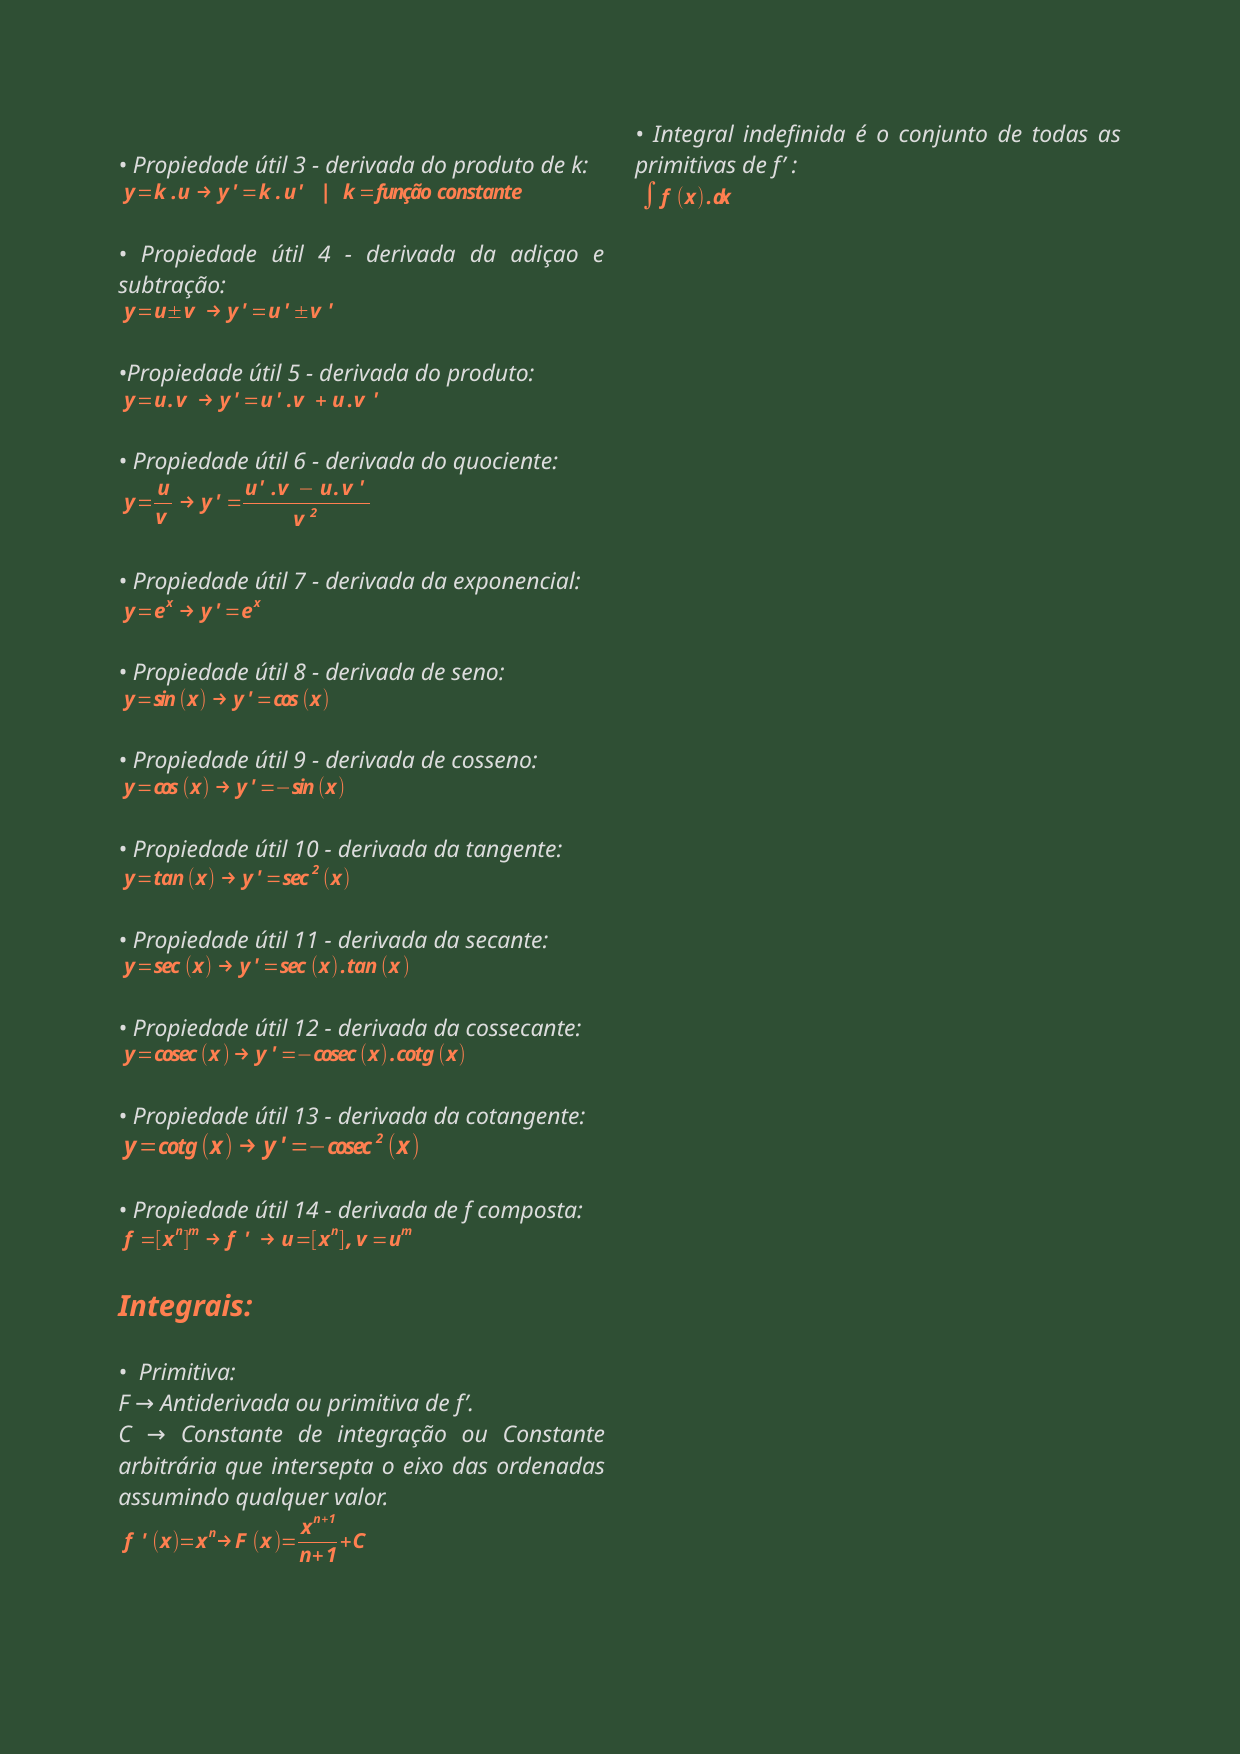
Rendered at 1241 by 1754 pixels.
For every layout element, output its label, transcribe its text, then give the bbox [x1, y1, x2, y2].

text • Propiedade útil 3 - derivada do produto de k: [118, 149, 605, 181]
text • Primitiva: [118, 1356, 605, 1387]
text • Propiedade útil 13 - derivada da cotangente: [118, 1100, 605, 1131]
text • Propiedade útil 8 - derivada de seno: [118, 656, 605, 687]
text • Propiedade útil 4 - derivada da adiçao e subtração: [118, 238, 605, 300]
text • Propiedade útil 11 - derivada da secante: [118, 923, 605, 955]
text • Propiedade útil 12 - derivada da cossecante: [118, 1012, 605, 1043]
text • Integral indefinida é o conjunto de todas as primitivas de f’ : [635, 118, 1122, 181]
text • Propiedade útil 14 - derivada de f composta: [118, 1194, 605, 1225]
text C → Constante de integração ou Constante arbitrária que intersepta o eixo das ordenadas assumindo qualquer valor. [118, 1418, 605, 1512]
text • Propiedade útil 9 - derivada de cosseno: [118, 744, 605, 776]
text • Propiedade útil 6 - derivada do quociente: [118, 445, 605, 477]
text F → Antiderivada ou primitiva de f’. [118, 1387, 605, 1418]
text • Propiedade útil 10 - derivada da tangente: [118, 832, 605, 864]
text • Propiedade útil 7 - derivada da exponencial: [118, 565, 605, 596]
text Integrais: [118, 1285, 605, 1325]
text •Propiedade útil 5 - derivada do produto: [118, 357, 605, 388]
